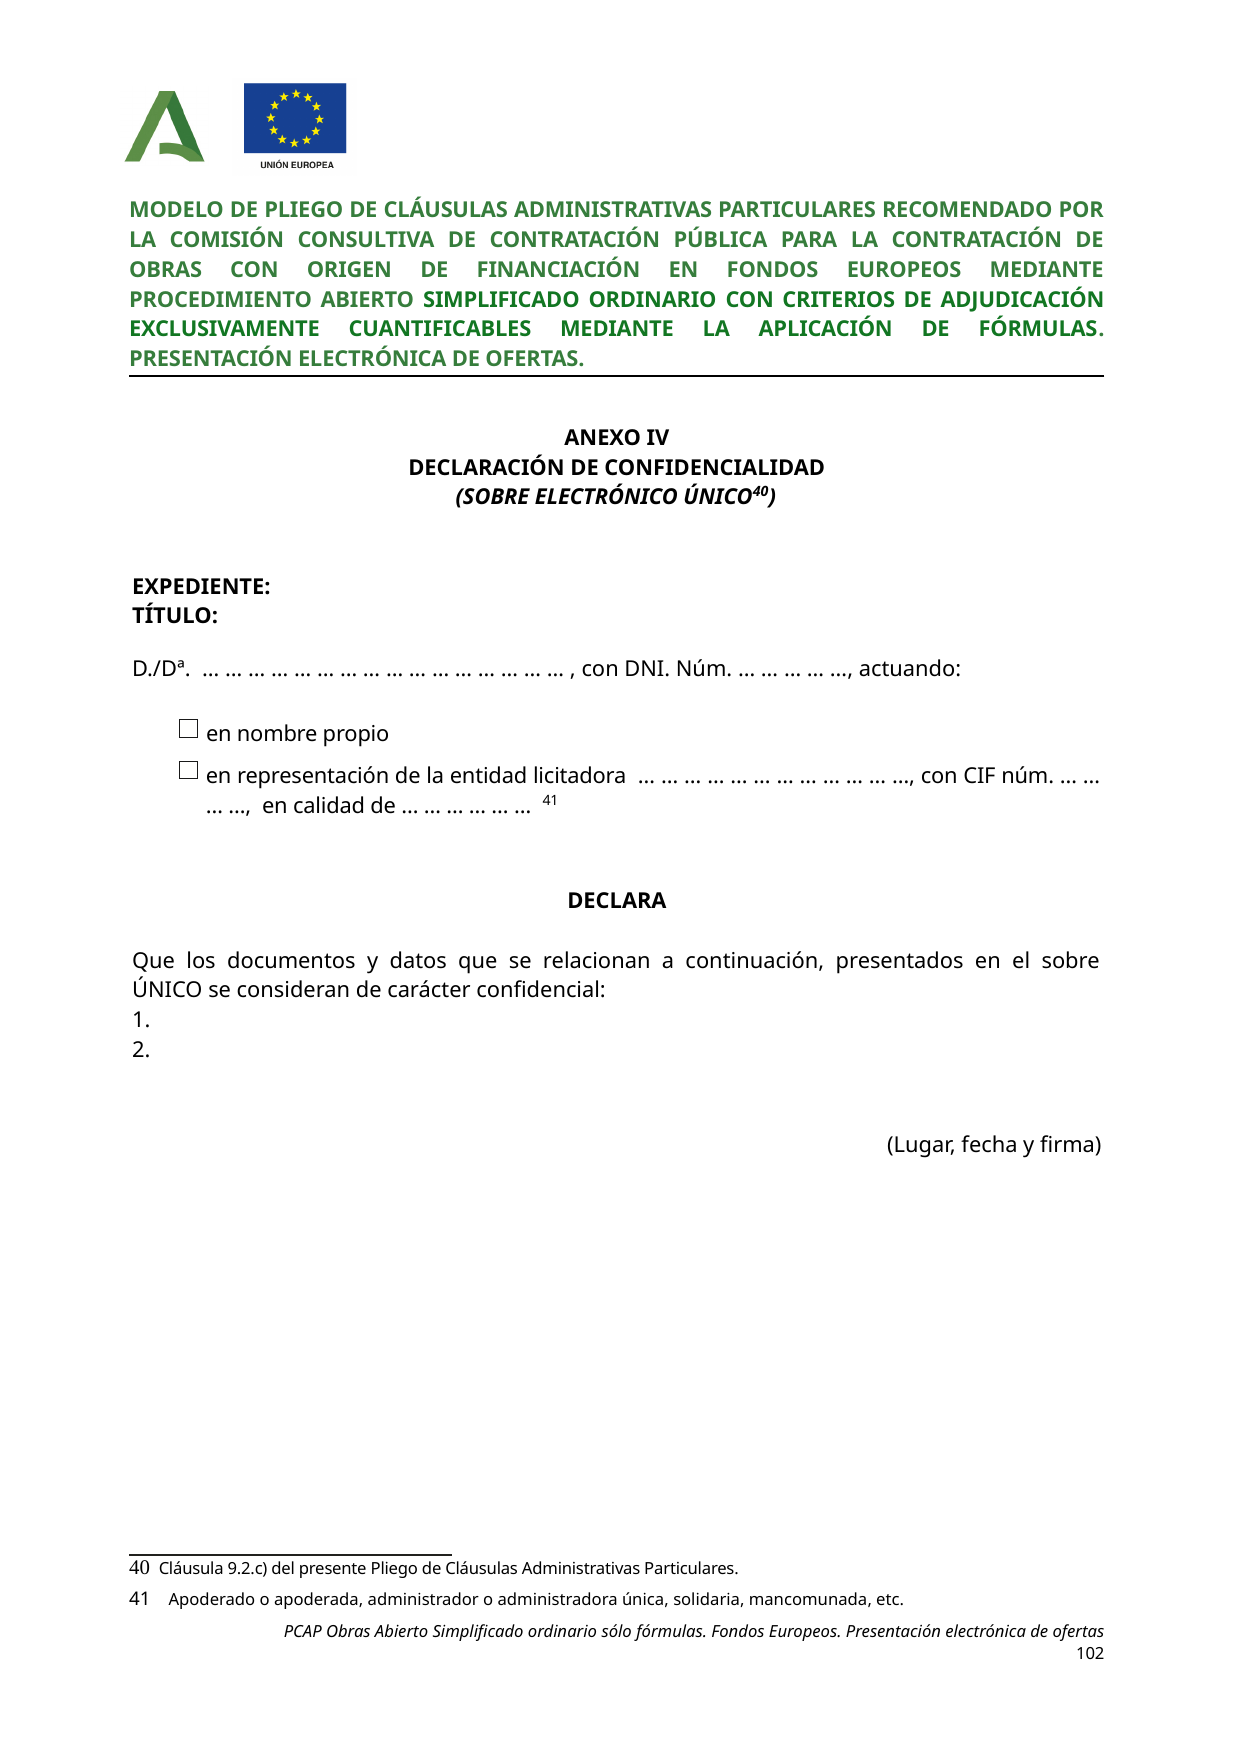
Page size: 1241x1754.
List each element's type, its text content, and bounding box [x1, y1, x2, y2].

text 1. [129, 1004, 1104, 1034]
text (Lugar, fecha y firma) [129, 1126, 1104, 1159]
text EXPEDIENTE: [129, 571, 1104, 600]
text DECLARACIÓN DE CONFIDENCIALIDAD [129, 451, 1104, 481]
text en nombre propio [203, 715, 1104, 751]
picture [232, 78, 358, 176]
text en representación de la entidad licitadora … … … … … … … … … … … …, con CIF núm. … … … …, en calidad de … … … … … … [203, 757, 1104, 822]
text Apoderado o apoderada, administrador o administradora única, solidaria, mancomunada, etc. [129, 1585, 1104, 1611]
text Que los documentos y datos que se relacionan a continuación, presentados en el sobre ÚNICO se consideran de carácter confidencial: [129, 944, 1104, 1004]
text Cláusula 9.2.c) del presente Pliego de Cláusulas Administrativas Particulares. [129, 1555, 1104, 1579]
text TÍTULO: [129, 600, 1104, 630]
text MODELO DE PLIEGO DE CLÁUSULAS ADMINISTRATIVAS PARTICULARES RECOMENDADO POR LA COMISIÓN CONSULTIVA DE CONTRATACIÓN PÚBLICA PARA LA CONTRATACIÓN DE OBRAS CON ORIGEN DE FINANCIACIÓN EN FONDOS EUROPEOS MEDIANTE PROCEDIMIENTO ABIERTO SIMPLIFICADO ORDINARIO CON CRITERIOS DE ADJUDICACIÓN EXCLUSIVAMENTE CUANTIFICABLES MEDIANTE LA APLICACIÓN DE FÓRMULAS. PRESENTACIÓN ELECTRÓNICA DE OFERTAS. [129, 194, 1104, 375]
text 2. [129, 1034, 1104, 1064]
text ANEXO IV [129, 419, 1104, 451]
text DECLARA [129, 885, 1104, 915]
text (SOBRE ELECTRÓNICO ÚNICO) [129, 481, 1104, 511]
text D./Dª. … … … … … … … … … … … … … … … … , con DNI. Núm. … … … … …, actuando: [129, 653, 1104, 683]
picture [120, 86, 209, 166]
